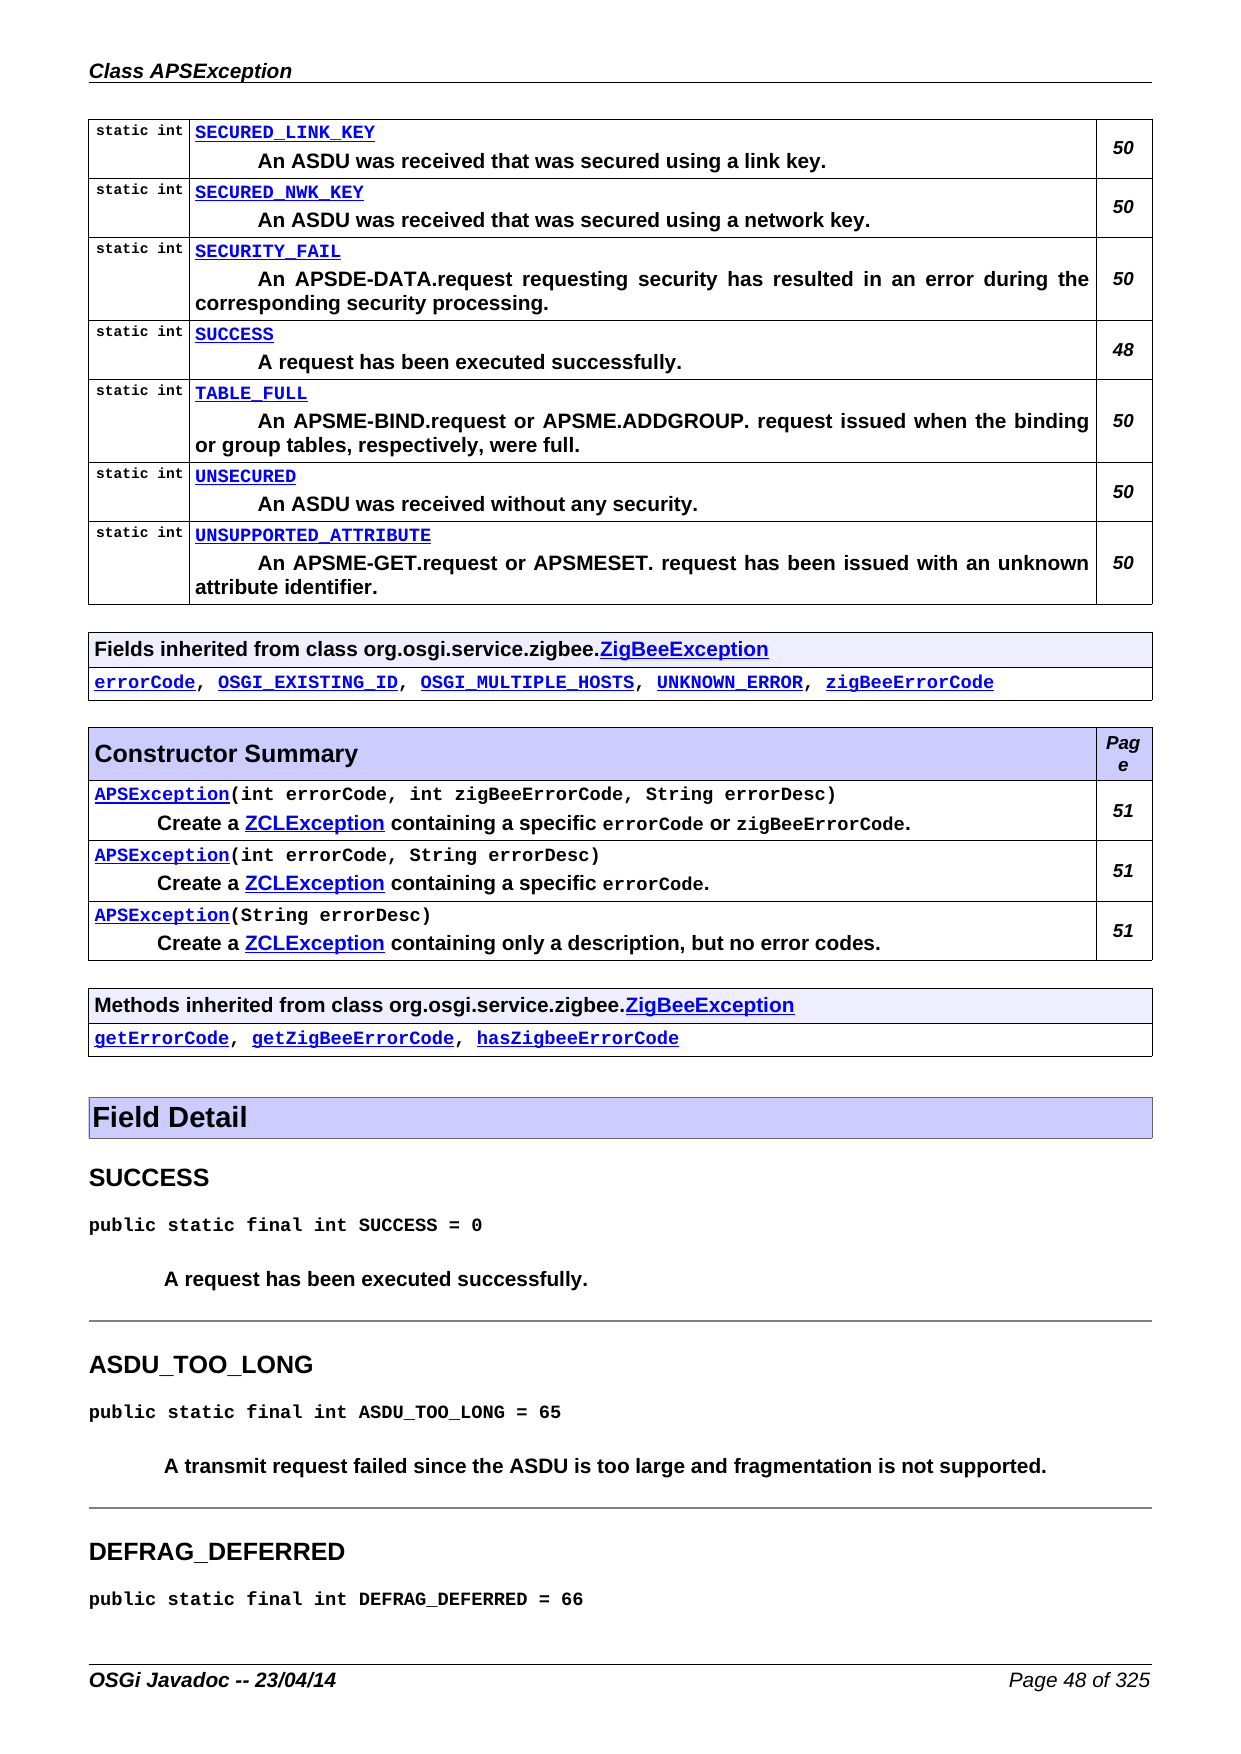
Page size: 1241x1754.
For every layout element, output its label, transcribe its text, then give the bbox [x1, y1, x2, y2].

table_header Methods inherited from class org.osgi.service.zigbee.ZigBeeException [89, 989, 1152, 1023]
table_cell 51 [1097, 380, 1152, 462]
subtitle SUCCESS [88, 1163, 1152, 1192]
table_cell TABLE_FULL An APSME-BIND.request or APSME.ADDGROUP. request issued when the binding or group tables, respectively, were full. [190, 380, 1096, 462]
table_header Constructor Summary [89, 728, 1096, 780]
table_cell 51 [1097, 463, 1152, 521]
table_cell SECURED_LINK_KEY An ASDU was received that was secured using a link key. [190, 120, 1096, 177]
table_cell static int [89, 463, 189, 521]
text public static final int ASDU_TOO_LONG = 65 [88, 1403, 1152, 1424]
table_cell UNSUPPORTED_ATTRIBUTE An APSME-GET.request or APSMESET. request has been issued with an unknown attribute identifier. [190, 522, 1096, 604]
table_cell 51 [1097, 238, 1152, 319]
table_cell 51 [1097, 120, 1152, 177]
table_cell 51 [1097, 179, 1152, 237]
table_cell SECURED_NWK_KEY An ASDU was received that was secured using a network key. [190, 179, 1096, 237]
table_cell 52 [1097, 902, 1152, 960]
subtitle Field Detail [90, 1098, 1152, 1138]
table_cell static int [89, 238, 189, 319]
subtitle ASDU_TOO_LONG [88, 1350, 1152, 1379]
table_cell 52 [1097, 781, 1152, 840]
table_cell static int [89, 120, 189, 177]
table_cell 49 [1097, 321, 1152, 379]
subtitle DEFRAG_DEFERRED [88, 1537, 1152, 1566]
table_cell SECURITY_FAIL An APSDE-DATA.request requesting security has resulted in an error during the corresponding security processing. [190, 238, 1096, 319]
table_cell static int [89, 321, 189, 379]
table_header Fields inherited from class org.osgi.service.zigbee.ZigBeeException [89, 633, 1152, 667]
table_header Page [1097, 728, 1152, 780]
table_cell UNSECURED An ASDU was received without any security. [190, 463, 1096, 521]
text public static final int SUCCESS = 0 [88, 1216, 1152, 1237]
table_cell getErrorCode, getZigBeeErrorCode, hasZigbeeErrorCode [89, 1024, 1152, 1056]
table_cell SUCCESS A request has been executed successfully. [190, 321, 1096, 379]
text A transmit request failed since the ASDU is too large and fragmentation is not supported. [163, 1453, 1152, 1477]
table_cell 51 [1097, 522, 1152, 604]
table_cell APSException(int errorCode, int zigBeeErrorCode, String errorDesc) Create a ZCLException containing a specific errorCode or zigBeeErrorCode. [89, 781, 1096, 840]
table_cell errorCode, OSGI_EXISTING_ID, OSGI_MULTIPLE_HOSTS, UNKNOWN_ERROR, zigBeeErrorCode [89, 668, 1152, 699]
table_cell 52 [1097, 841, 1152, 901]
table_cell static int [89, 179, 189, 237]
table_cell APSException(int errorCode, String errorDesc) Create a ZCLException containing a specific errorCode. [89, 841, 1096, 901]
text A request has been executed successfully. [163, 1266, 1152, 1290]
text public static final int DEFRAG_DEFERRED = 66 [88, 1590, 1152, 1611]
table_cell static int [89, 380, 189, 462]
table_cell static int [89, 522, 189, 604]
table_cell APSException(String errorDesc) Create a ZCLException containing only a description, but no error codes. [89, 902, 1096, 960]
